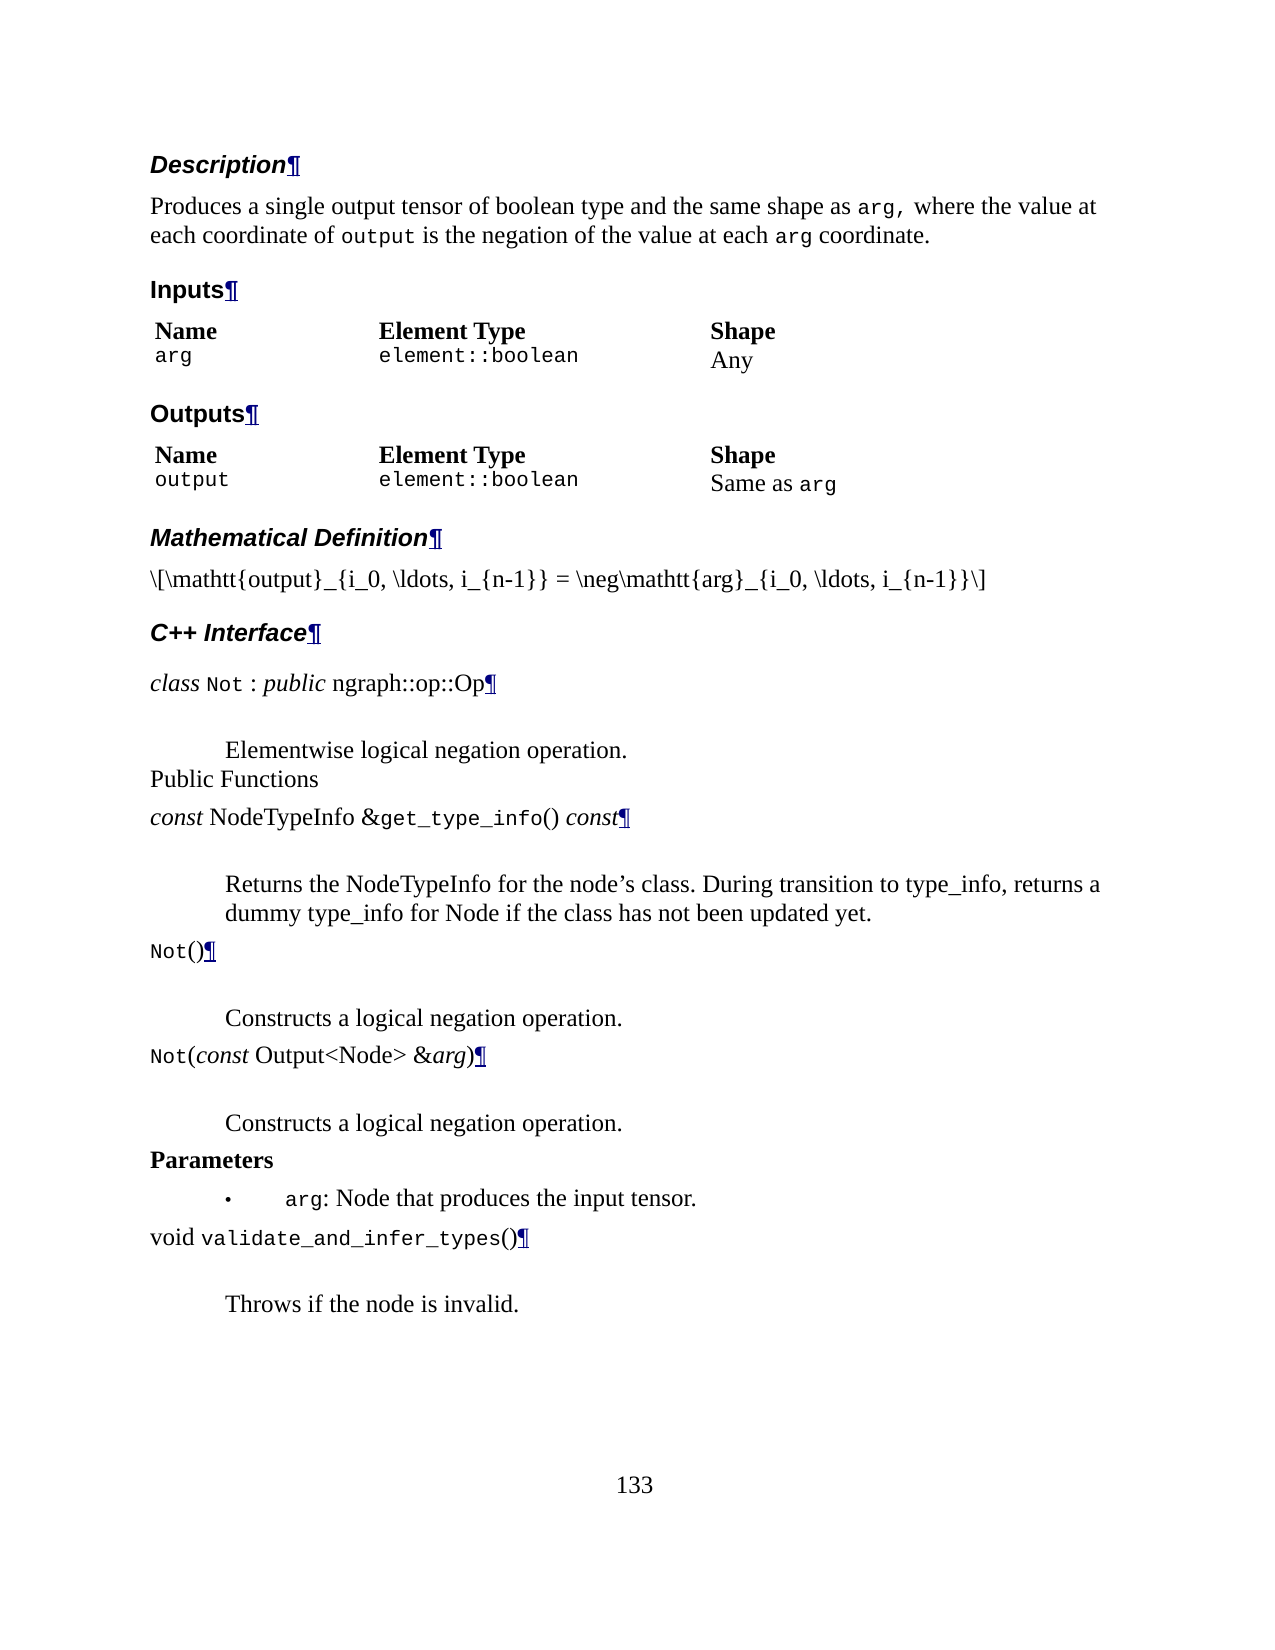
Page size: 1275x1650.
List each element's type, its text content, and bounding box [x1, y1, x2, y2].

subtitle Inputs¶ [150, 275, 1125, 304]
text \[\mathtt{output}_{i_0, \ldots, i_{n-1}} = \neg\mathtt{arg}_{i_0, \ldots, i_{n-1}}\] [150, 564, 1125, 593]
text Returns the NodeTypeInfo for the node’s class. During transition to type_info, returns a dummy type_info for Node if the class has not been updated yet. [225, 869, 1125, 926]
text const NodeTypeInfo &get_type_info() const¶ [150, 802, 1125, 860]
table_cell Any [706, 345, 1125, 374]
subtitle Mathematical Definition¶ [150, 523, 1125, 552]
text Not(const Output<Node> &arg)¶ [150, 1040, 1125, 1099]
table_header Element Type [374, 440, 706, 468]
text Constructs a logical negation operation. [225, 1108, 1125, 1136]
text Public Functions [150, 764, 1125, 793]
text class Not : public ngraph::op::Op¶ [150, 668, 1125, 726]
table_header Shape [706, 316, 1125, 345]
table_header Shape [706, 440, 1125, 468]
subtitle Description¶ [150, 150, 1125, 178]
table_cell output [150, 469, 374, 498]
text Throws if the node is invalid. [225, 1289, 1125, 1318]
table_cell Same as arg [706, 469, 1125, 498]
text Elementwise logical negation operation. [225, 735, 1125, 764]
subtitle C++ Interface¶ [150, 618, 1125, 646]
table_header Element Type [374, 316, 706, 345]
table_cell element::boolean [374, 469, 706, 498]
list arg: Node that produces the input tensor. [225, 1183, 1125, 1213]
text void validate_and_infer_types()¶ [150, 1222, 1125, 1280]
table_header Name [150, 316, 374, 345]
text Parameters [150, 1145, 1125, 1174]
subtitle Outputs¶ [150, 399, 1125, 427]
table_cell element::boolean [374, 345, 706, 374]
text Not()¶ [150, 935, 1125, 994]
text Produces a single output tensor of boolean type and the same shape as arg, where the value at each coordinate of output is the negation of the value at each arg coordinate. [150, 191, 1125, 250]
table_header Name [150, 440, 374, 468]
text Constructs a logical negation operation. [225, 1003, 1125, 1031]
table_cell arg [150, 345, 374, 374]
